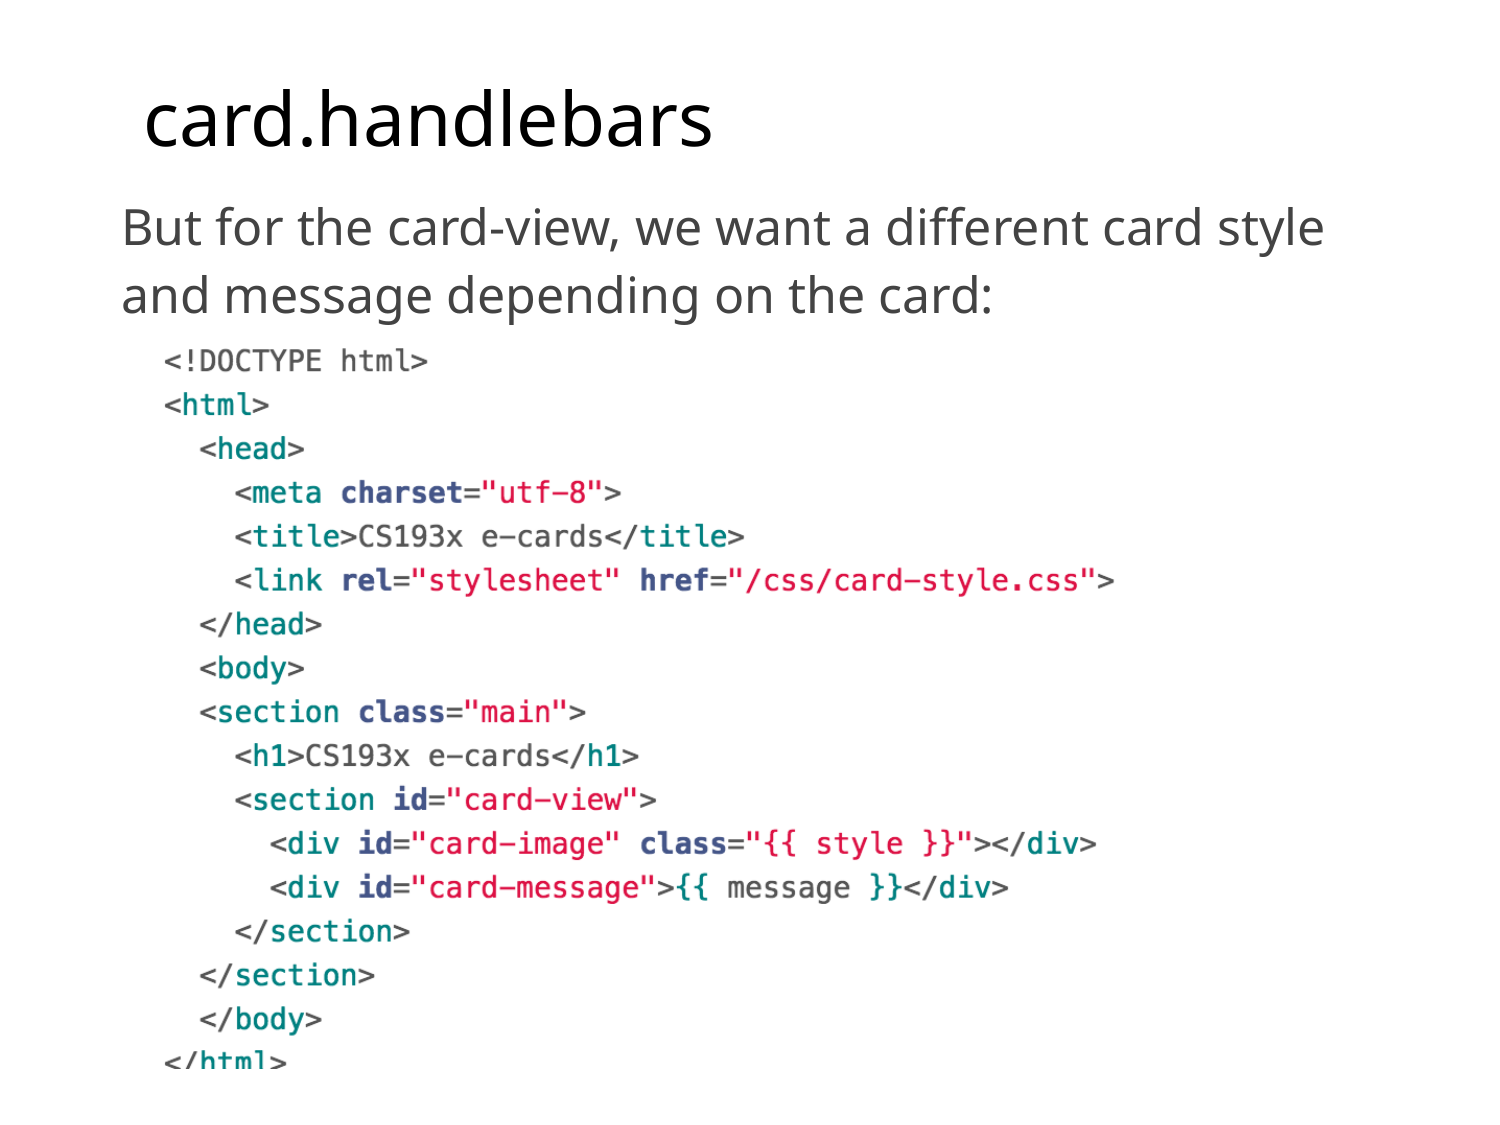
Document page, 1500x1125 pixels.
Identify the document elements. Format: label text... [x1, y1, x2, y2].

title card.handlebars [128, 56, 1372, 171]
list But for the card-view, we want a different card style and message depending on the card: [106, 171, 1402, 331]
picture [141, 342, 1263, 1069]
